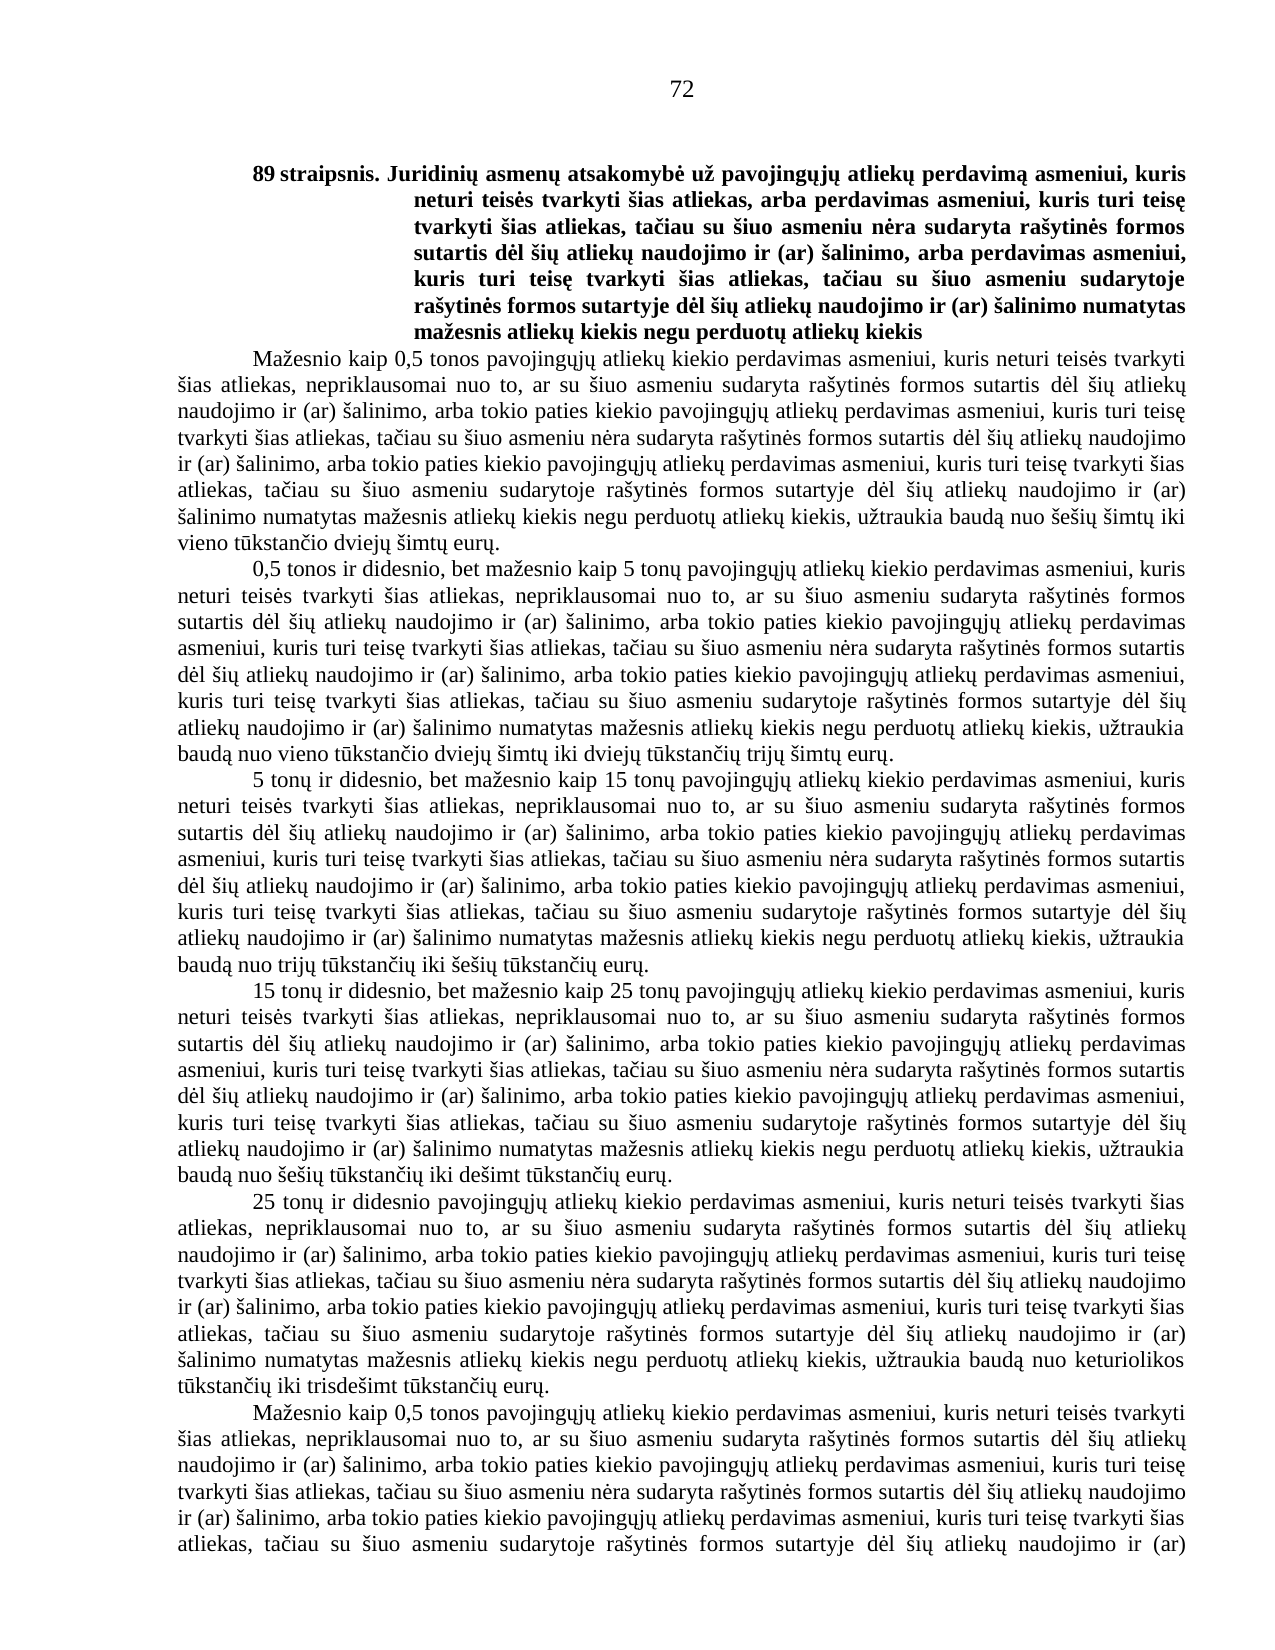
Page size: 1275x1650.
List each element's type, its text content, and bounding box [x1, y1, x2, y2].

text 0,5 tonos ir didesnio, bet mažesnio kaip 5 tonų pavojingųjų atliekų kiekio perdavimas asmeniui, kuris neturi teisės tvarkyti šias atliekas, nepriklausomai nuo to, ar su šiuo asmeniu sudaryta rašytinės formos sutartis dėl šių atliekų naudojimo ir (ar) šalinimo, arba tokio paties kiekio pavojingųjų atliekų perdavimas asmeniui, kuris turi teisę tvarkyti šias atliekas, tačiau su šiuo asmeniu nėra sudaryta rašytinės formos sutartis dėl šių atliekų naudojimo ir (ar) šalinimo, arba tokio paties kiekio pavojingųjų atliekų perdavimas asmeniui, kuris turi teisę tvarkyti šias atliekas, tačiau su šiuo asmeniu sudarytoje rašytinės formos sutartyje dėl šių atliekų naudojimo ir (ar) šalinimo numatytas mažesnis atliekų kiekis negu perduotų atliekų kiekis, užtraukia baudą nuo vieno tūkstančio dviejų šimtų iki dviejų tūkstančių trijų šimtų eurų. [177, 555, 1186, 766]
text 5 tonų ir didesnio, bet mažesnio kaip 15 tonų pavojingųjų atliekų kiekio perdavimas asmeniui, kuris neturi teisės tvarkyti šias atliekas, nepriklausomai nuo to, ar su šiuo asmeniu sudaryta rašytinės formos sutartis dėl šių atliekų naudojimo ir (ar) šalinimo, arba tokio paties kiekio pavojingųjų atliekų perdavimas asmeniui, kuris turi teisę tvarkyti šias atliekas, tačiau su šiuo asmeniu nėra sudaryta rašytinės formos sutartis dėl šių atliekų naudojimo ir (ar) šalinimo, arba tokio paties kiekio pavojingųjų atliekų perdavimas asmeniui, kuris turi teisę tvarkyti šias atliekas, tačiau su šiuo asmeniu sudarytoje rašytinės formos sutartyje dėl šių atliekų naudojimo ir (ar) šalinimo numatytas mažesnis atliekų kiekis negu perduotų atliekų kiekis, užtraukia baudą nuo trijų tūkstančių iki šešių tūkstančių eurų. [177, 766, 1186, 977]
text 25 tonų ir didesnio pavojingųjų atliekų kiekio perdavimas asmeniui, kuris neturi teisės tvarkyti šias atliekas, nepriklausomai nuo to, ar su šiuo asmeniu sudaryta rašytinės formos sutartis dėl šių atliekų naudojimo ir (ar) šalinimo, arba tokio paties kiekio pavojingųjų atliekų perdavimas asmeniui, kuris turi teisę tvarkyti šias atliekas, tačiau su šiuo asmeniu nėra sudaryta rašytinės formos sutartis dėl šių atliekų naudojimo ir (ar) šalinimo, arba tokio paties kiekio pavojingųjų atliekų perdavimas asmeniui, kuris turi teisę tvarkyti šias atliekas, tačiau su šiuo asmeniu sudarytoje rašytinės formos sutartyje dėl šių atliekų naudojimo ir (ar) šalinimo numatytas mažesnis atliekų kiekis negu perduotų atliekų kiekis, užtraukia baudą nuo keturiolikos tūkstančių iki trisdešimt tūkstančių eurų. [177, 1188, 1186, 1399]
text 89 straipsnis. Juridinių asmenų atsakomybė už pavojingųjų atliekų perdavimą asmeniui, kuris neturi teisės tvarkyti šias atliekas, arba perdavimas asmeniui, kuris turi teisę tvarkyti šias atliekas, tačiau su šiuo asmeniu nėra sudaryta rašytinės formos sutartis dėl šių atliekų naudojimo ir (ar) šalinimo, arba perdavimas asmeniui, kuris turi teisę tvarkyti šias atliekas, tačiau su šiuo asmeniu sudarytoje rašytinės formos sutartyje dėl šių atliekų naudojimo ir (ar) šalinimo numatytas mažesnis atliekų kiekis negu perduotų atliekų kiekis [252, 160, 1186, 344]
text 15 tonų ir didesnio, bet mažesnio kaip 25 tonų pavojingųjų atliekų kiekio perdavimas asmeniui, kuris neturi teisės tvarkyti šias atliekas, nepriklausomai nuo to, ar su šiuo asmeniu sudaryta rašytinės formos sutartis dėl šių atliekų naudojimo ir (ar) šalinimo, arba tokio paties kiekio pavojingųjų atliekų perdavimas asmeniui, kuris turi teisę tvarkyti šias atliekas, tačiau su šiuo asmeniu nėra sudaryta rašytinės formos sutartis dėl šių atliekų naudojimo ir (ar) šalinimo, arba tokio paties kiekio pavojingųjų atliekų perdavimas asmeniui, kuris turi teisę tvarkyti šias atliekas, tačiau su šiuo asmeniu sudarytoje rašytinės formos sutartyje dėl šių atliekų naudojimo ir (ar) šalinimo numatytas mažesnis atliekų kiekis negu perduotų atliekų kiekis, užtraukia baudą nuo šešių tūkstančių iki dešimt tūkstančių eurų. [177, 977, 1186, 1188]
text Mažesnio kaip 0,5 tonos pavojingųjų atliekų kiekio perdavimas asmeniui, kuris neturi teisės tvarkyti šias atliekas, nepriklausomai nuo to, ar su šiuo asmeniu sudaryta rašytinės formos sutartis dėl šių atliekų naudojimo ir (ar) šalinimo, arba tokio paties kiekio pavojingųjų atliekų perdavimas asmeniui, kuris turi teisę tvarkyti šias atliekas, tačiau su šiuo asmeniu nėra sudaryta rašytinės formos sutartis dėl šių atliekų naudojimo ir (ar) šalinimo, arba tokio paties kiekio pavojingųjų atliekų perdavimas asmeniui, kuris turi teisę tvarkyti šias atliekas, tačiau su šiuo asmeniu sudarytoje rašytinės formos sutartyje dėl šių atliekų naudojimo ir (ar) [177, 1399, 1186, 1557]
text Mažesnio kaip 0,5 tonos pavojingųjų atliekų kiekio perdavimas asmeniui, kuris neturi teisės tvarkyti šias atliekas, nepriklausomai nuo to, ar su šiuo asmeniu sudaryta rašytinės formos sutartis dėl šių atliekų naudojimo ir (ar) šalinimo, arba tokio paties kiekio pavojingųjų atliekų perdavimas asmeniui, kuris turi teisę tvarkyti šias atliekas, tačiau su šiuo asmeniu nėra sudaryta rašytinės formos sutartis dėl šių atliekų naudojimo ir (ar) šalinimo, arba tokio paties kiekio pavojingųjų atliekų perdavimas asmeniui, kuris turi teisę tvarkyti šias atliekas, tačiau su šiuo asmeniu sudarytoje rašytinės formos sutartyje dėl šių atliekų naudojimo ir (ar) šalinimo numatytas mažesnis atliekų kiekis negu perduotų atliekų kiekis, užtraukia baudą nuo šešių šimtų iki vieno tūkstančio dviejų šimtų eurų. [177, 344, 1186, 555]
